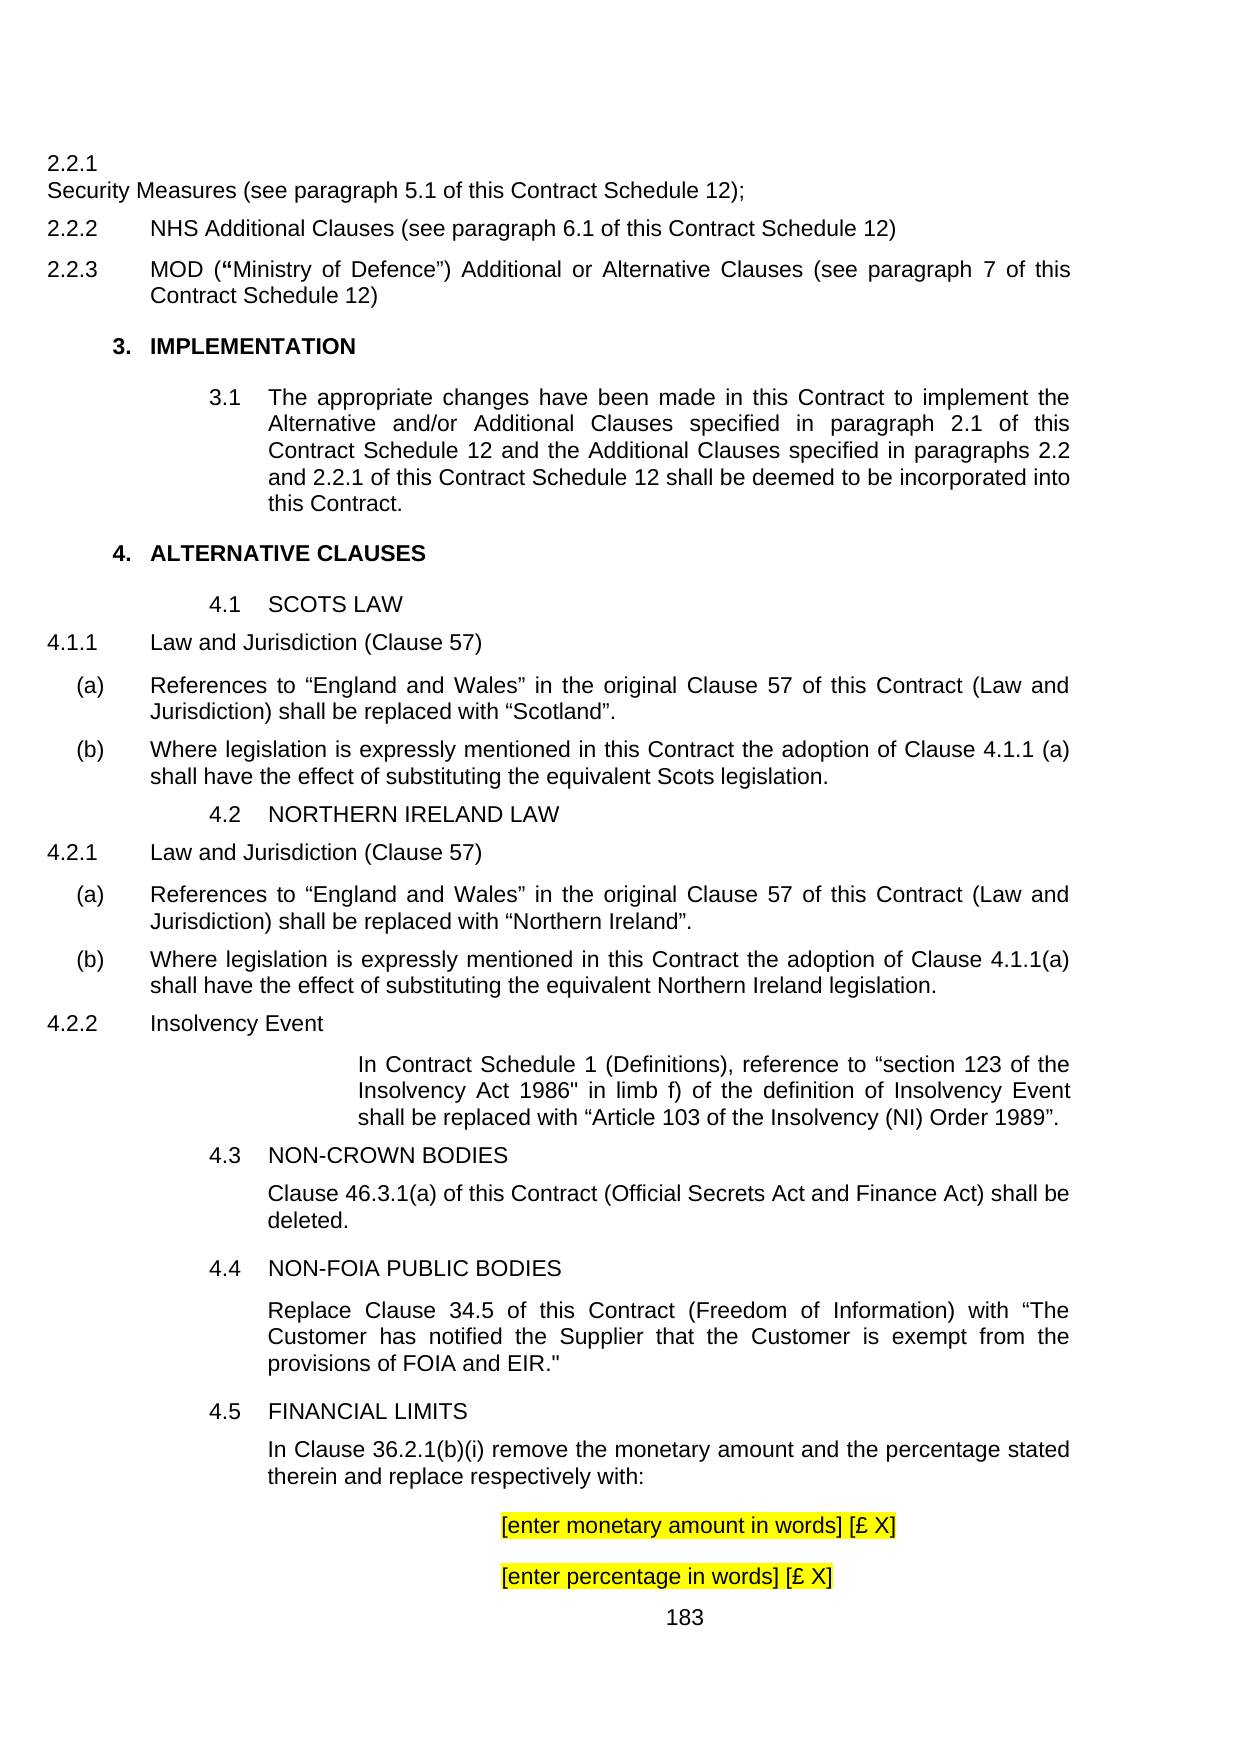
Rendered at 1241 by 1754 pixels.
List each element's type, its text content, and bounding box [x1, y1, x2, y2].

text In Contract Schedule 1 (Definitions), reference to “section 123 of the Insolvency Act 1986" in limb f) of the definition of Insolvency Event shall be replaced with “Article 103 of the Insolvency (NI) Order 1989”. [358, 1051, 1071, 1130]
text Clause 46.3.1(a) of this Contract (Official Secrets Act and Finance Act) shall be deleted. [267, 1180, 1071, 1233]
list Law and Jurisdiction (Clause 57) [47, 629, 1071, 656]
list The appropriate changes have been made in this Contract to implement the Alternative and/or Additional Clauses specified in paragraph 2.1 of this Contract Schedule 12 and the Additional Clauses specified in paragraphs 2.2 and 2.2.1 of this Contract Schedule 12 shall be deemed to be incorporated into this Contract. [209, 384, 1071, 516]
list Where legislation is expressly mentioned in this Contract the adoption of Clause 4.1.1(a) shall have the effect of substituting the equivalent Northern Ireland legislation. [76, 946, 1071, 999]
list SCOTS LAW [209, 591, 1071, 618]
list IMPLEMENTATION [112, 333, 1071, 359]
text Replace Clause 34.5 of this Contract (Freedom of Information) with “The Customer has notified the Supplier that the Customer is exempt from the provisions of FOIA and EIR." [267, 1297, 1071, 1376]
list Law and Jurisdiction (Clause 57) [47, 839, 1071, 865]
text [enter monetary amount in words] [£ X] [150, 1511, 1090, 1539]
list Where legislation is expressly mentioned in this Contract the adoption of Clause 4.1.1 (a) shall have the effect of substituting the equivalent Scots legislation. [76, 736, 1071, 789]
list NORTHERN IRELAND LAW [209, 801, 1071, 827]
list References to “England and Wales” in the original Clause 57 of this Contract (Law and Jurisdiction) shall be replaced with “Scotland”. [76, 672, 1071, 724]
list ALTERNATIVE CLAUSES [112, 540, 1071, 567]
text [enter percentage in words] [£ X] [150, 1562, 1090, 1590]
list References to “England and Wales” in the original Clause 57 of this Contract (Law and Jurisdiction) shall be replaced with “Northern Ireland”. [76, 881, 1071, 934]
list MOD (“Ministry of Defence”) Additional or Alternative Clauses (see paragraph 7 of this Contract Schedule 12) [47, 256, 1071, 309]
list NON-FOIA PUBLIC BODIES [209, 1255, 1071, 1282]
list Insolvency Event [47, 1010, 1071, 1037]
text In Clause 36.2.1(b)(i) remove the monetary amount and the percentage stated therein and replace respectively with: [267, 1436, 1071, 1489]
list Security Measures (see paragraph 5.1 of this Contract Schedule 12); [47, 150, 1071, 203]
list FINANCIAL LIMITS [209, 1398, 1071, 1425]
list NHS Additional Clauses (see paragraph 6.1 of this Contract Schedule 12) [47, 215, 1071, 241]
list NON-CROWN BODIES [209, 1142, 1071, 1168]
